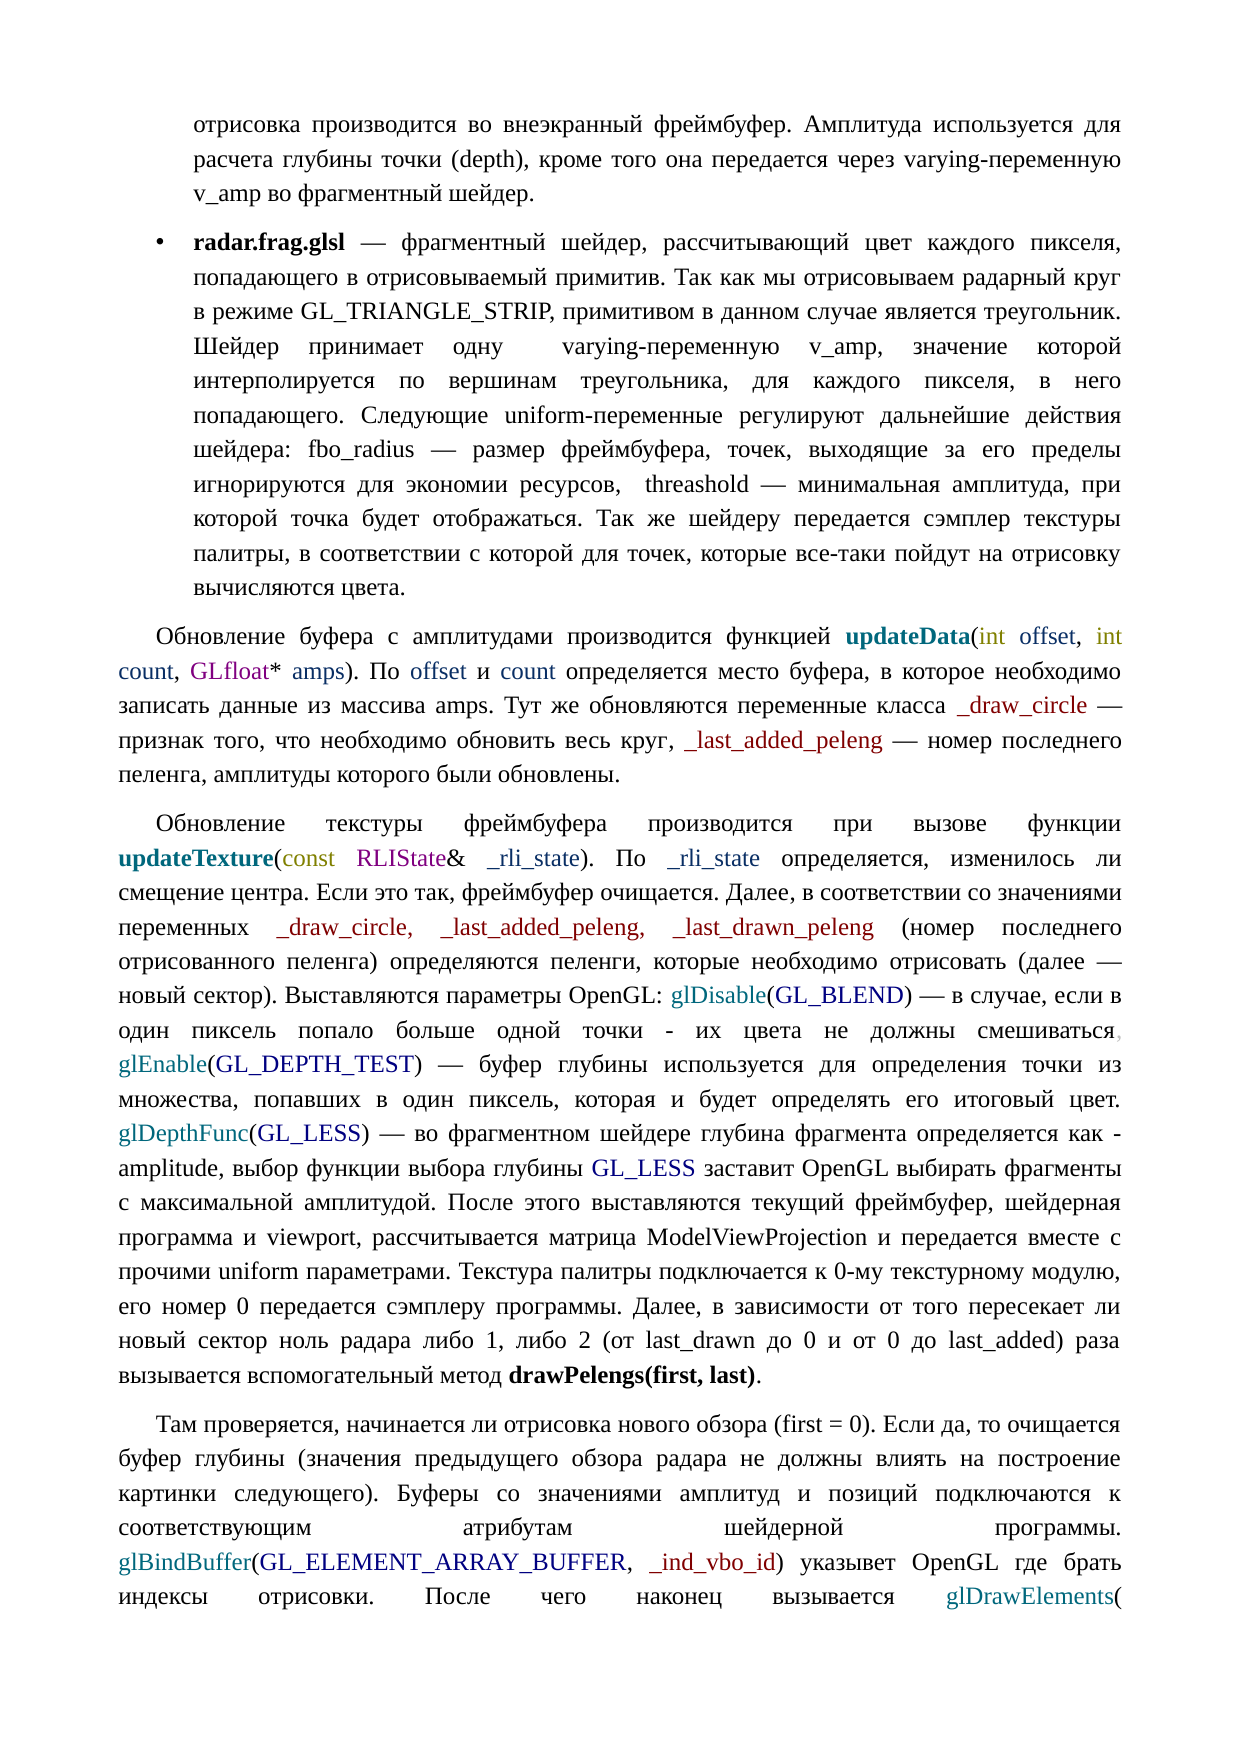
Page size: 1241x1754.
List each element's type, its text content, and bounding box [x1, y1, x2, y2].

text Там проверяется, начинается ли отрисовка нового обзора (first = 0). Если да, то очищается буфер глубины (значения предыдущего обзора радара не должны влиять на построение картинки следующего). Буферы со значениями амплитуд и позиций подключаются к соответствующим атрибутам шейдерной программы. glBindBuffer(GL_ELEMENT_ARRAY_BUFFER, _ind_vbo_id) указывет OpenGL где брать индексы отрисовки. После чего наконец вызывается glDrawElements( [118, 1409, 1122, 1610]
text Обновление буфера с амплитудами производится функцией updateData(int offset, int count, GLfloat* amps). По offset и count определяется место буфера, в которое необходимо записать данные из массива amps. Тут же обновляются переменные класса _draw_circle — признак того, что необходимо обновить весь круг, _last_added_peleng — номер последнего пеленга, амплитуды которого были обновлены. [118, 621, 1122, 788]
text Обновление текстуры фреймбуфера производится при вызове функции updateTexture(const RLIState& _rli_state). По _rli_state определяется, изменилось ли смещение центра. Если это так, фреймбуфер очищается. Далее, в соответствии со значениями переменных _draw_circle, _last_added_peleng, _last_drawn_peleng (номер последнего отрисованного пеленга) определяются пеленги, которые необходимо отрисовать (далее — новый сектор). Выставляются параметры OpenGL: glDisable(GL_BLEND) — в случае, если в один пиксель попало больше одной точки - их цвета не должны смешиваться, glEnable(GL_DEPTH_TEST) — буфер глубины используется для определения точки из множества, попавших в один пиксель, которая и будет определять его итоговый цвет. glDepthFunc(GL_LESS) — во фрагментном шейдере глубина фрагмента определяется как -amplitude, выбор функции выбора глубины GL_LESS заставит OpenGL выбирать фрагменты с максимальной амплитудой. После этого выставляются текущий фреймбуфер, шейдерная программа и viewport, рассчитывается матрица ModelViewProjection и передается вместе с прочими uniform параметрами. Текстура палитры подключается к 0-му текстурному модулю, его номер 0 передается сэмплеру программы. Далее, в зависимости от того пересекает ли новый сектор ноль радара либо 1, либо 2 (от last_drawn до 0 и от 0 до last_added) раза вызывается вспомогательный метод drawPelengs(first, last). [118, 808, 1122, 1389]
list radar.frag.glsl — фрагментный шейдер, рассчитывающий цвет каждого пикселя, попадающего в отрисовываемый примитив. Так как мы отрисовываем радарный круг в режиме GL_TRIANGLE_STRIP, примитивом в данном случае является треугольник. Шейдер принимает одну varying-переменную v_amp, значение которой интерполируется по вершинам треугольника, для каждого пикселя, в него попадающего. Следующие uniform-переменные регулируют дальнейшие действия шейдера: fbo_radius — размер фреймбуфера, точек, выходящие за его пределы игнорируются для экономии ресурсов, threashold — минимальная амплитуда, при которой точка будет отображаться. Так же шейдеру передается сэмплер текстуры палитры, в соответствии с которой для точек, которые все-таки пойдут на отрисовку вычисляются цвета. [156, 227, 1122, 601]
list отрисовка производится во внеэкранный фреймбуфер. Амплитуда используется для расчета глубины точки (depth), кроме того она передается через varying-переменную v_amp во фрагментный шейдер. [156, 109, 1122, 207]
